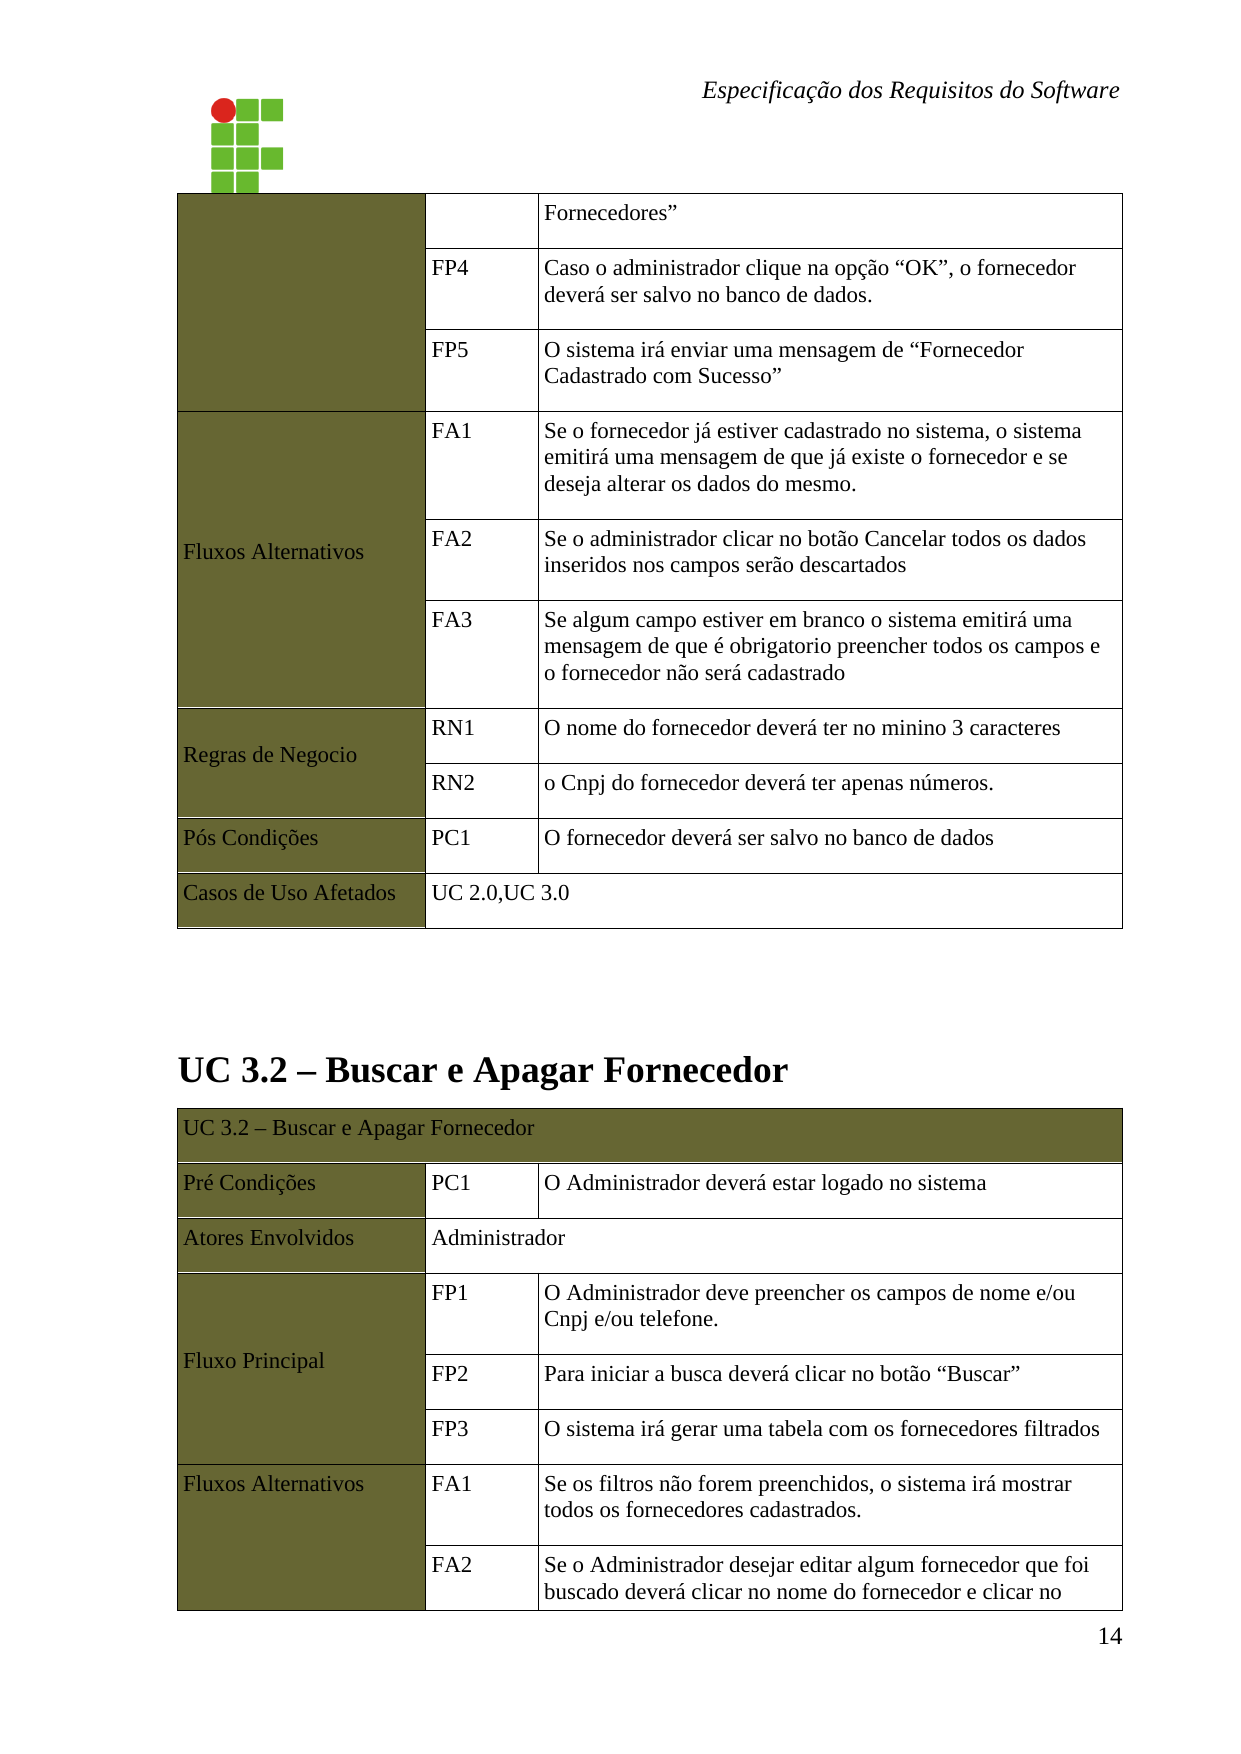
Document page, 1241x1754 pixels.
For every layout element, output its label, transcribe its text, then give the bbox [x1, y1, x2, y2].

table_cell FP5 [426, 330, 538, 411]
table_cell PC1 [426, 1164, 538, 1217]
table_cell Atores Envolvidos [178, 1219, 425, 1272]
table_cell FA1 [426, 412, 538, 518]
table_cell Administrador [426, 1219, 1122, 1272]
table_cell o Cnpj do fornecedor deverá ter apenas números. [539, 764, 1122, 817]
table_cell FA1 [426, 1465, 538, 1545]
table_cell Se algum campo estiver em branco o sistema emitirá uma mensagem de que é obrigatorio preencher todos os campos e o fornecedor não será cadastrado [539, 601, 1122, 707]
table_cell FP4 [426, 249, 538, 329]
table_cell FA2 [426, 1546, 538, 1610]
table_cell PC1 [426, 819, 538, 872]
table_cell O fornecedor deverá ser salvo no banco de dados [539, 819, 1122, 872]
table_cell O Administrador deve preencher os campos de nome e/ou Cnpj e/ou telefone. [539, 1274, 1122, 1354]
table_cell O sistema irá gerar uma tabela com os fornecedores filtrados [539, 1410, 1122, 1464]
table_cell Se o fornecedor já estiver cadastrado no sistema, o sistema emitirá uma mensagem de que já existe o fornecedor e se deseja alterar os dados do mesmo. [539, 412, 1122, 518]
table_cell FP2 [426, 1355, 538, 1409]
table_cell Pré Condições [178, 1164, 425, 1217]
table_cell O Administrador deverá estar logado no sistema [539, 1164, 1122, 1217]
table_cell Fornecedores” [539, 194, 1122, 248]
table_cell RN2 [426, 764, 538, 817]
table_cell Se os filtros não forem preenchidos, o sistema irá mostrar todos os fornecedores cadastrados. [539, 1465, 1122, 1545]
table_cell Se o Administrador desejar editar algum fornecedor que foi buscado deverá clicar no nome do fornecedor e clicar no [539, 1546, 1122, 1610]
table_cell Se o administrador clicar no botão Cancelar todos os dados inseridos nos campos serão descartados [539, 520, 1122, 600]
table_cell Fluxos Alternativos [178, 1465, 425, 1610]
table_cell FA2 [426, 520, 538, 600]
table_cell O sistema irá enviar uma mensagem de “Fornecedor Cadastrado com Sucesso” [539, 330, 1122, 411]
table_cell Fluxo Principal [178, 1274, 425, 1464]
table_cell Caso o administrador clique na opção “OK”, o fornecedor deverá ser salvo no banco de dados. [539, 249, 1122, 329]
table_header UC 3.2 – Buscar e Apagar Fornecedor [178, 1109, 1122, 1162]
table_cell Para iniciar a busca deverá clicar no botão “Buscar” [539, 1355, 1122, 1409]
table_cell Pós Condições [178, 819, 425, 872]
table_cell Fluxos Alternativos [178, 412, 425, 707]
table_cell RN1 [426, 709, 538, 762]
table_cell FA3 [426, 601, 538, 707]
table_cell Casos de Uso Afetados [178, 874, 425, 927]
table_cell UC 2.0,UC 3.0 [426, 874, 1122, 927]
picture [208, 98, 284, 193]
table_cell [178, 194, 425, 411]
text UC 3.2 – Buscar e Apagar Fornecedor [177, 1048, 1122, 1091]
table_cell [426, 194, 538, 248]
table_cell O nome do fornecedor deverá ter no minino 3 caracteres [539, 709, 1122, 762]
table_cell FP1 [426, 1274, 538, 1354]
table_cell Regras de Negocio [178, 709, 425, 817]
table_cell FP3 [426, 1410, 538, 1464]
